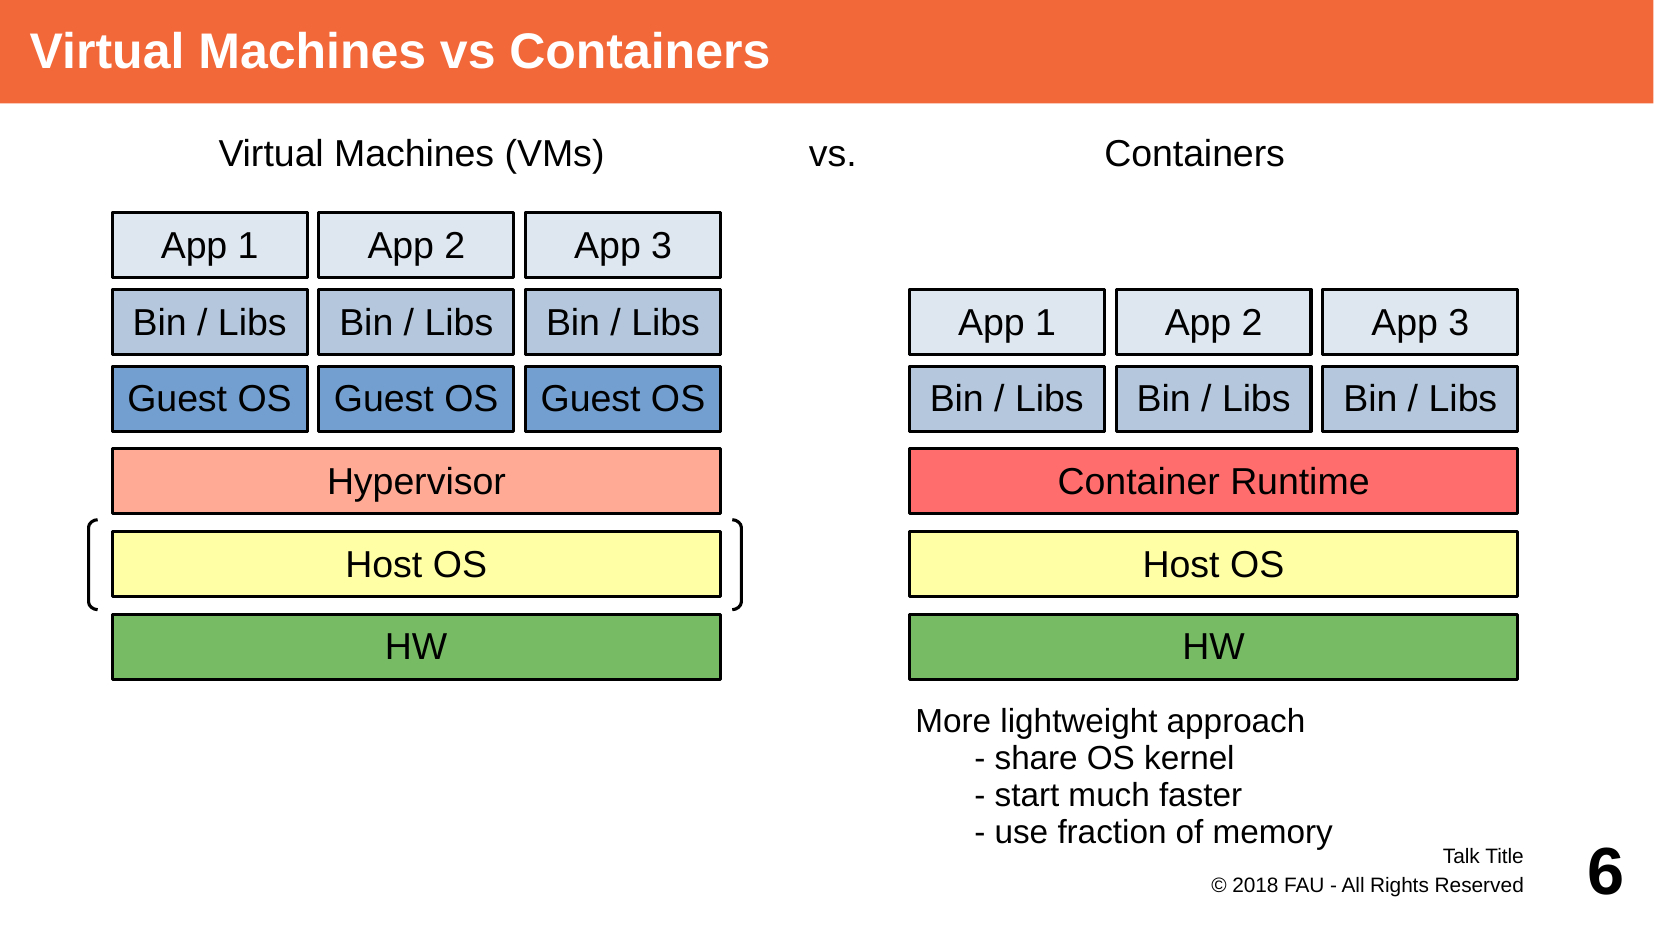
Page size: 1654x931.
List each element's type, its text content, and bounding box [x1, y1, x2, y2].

list Virtual Machines (VMs) vs. Containers [29, 132, 1625, 189]
text_box Guest OS [525, 366, 721, 432]
text_box Bin / Libs [1322, 366, 1518, 432]
text_box App 3 [1322, 289, 1518, 355]
text_box Container Runtime [909, 448, 1518, 514]
text_box HW [909, 614, 1518, 680]
text_box Guest OS [112, 366, 308, 432]
text_box Bin / Libs [1116, 366, 1312, 432]
text_box Bin / Libs [318, 289, 514, 355]
text_box App 3 [525, 212, 721, 278]
title Virtual Machines vs Containers [0, 0, 1654, 104]
text_box HW [112, 614, 721, 680]
text_box Bin / Libs [525, 289, 721, 355]
text_box Hypervisor [112, 448, 721, 514]
text_box Guest OS [318, 366, 514, 432]
text_box App 2 [1116, 289, 1312, 355]
text_box Bin / Libs [909, 366, 1105, 432]
text_box App 1 [909, 289, 1105, 355]
text_box App 1 [112, 212, 308, 278]
text_box App 2 [318, 212, 514, 278]
text_box More lightweight approach - share OS kernel - start much faster - use fraction of memory [903, 690, 1524, 863]
text_box Host OS [112, 531, 721, 597]
text_box Bin / Libs [112, 289, 308, 355]
text_box Host OS [909, 531, 1518, 597]
